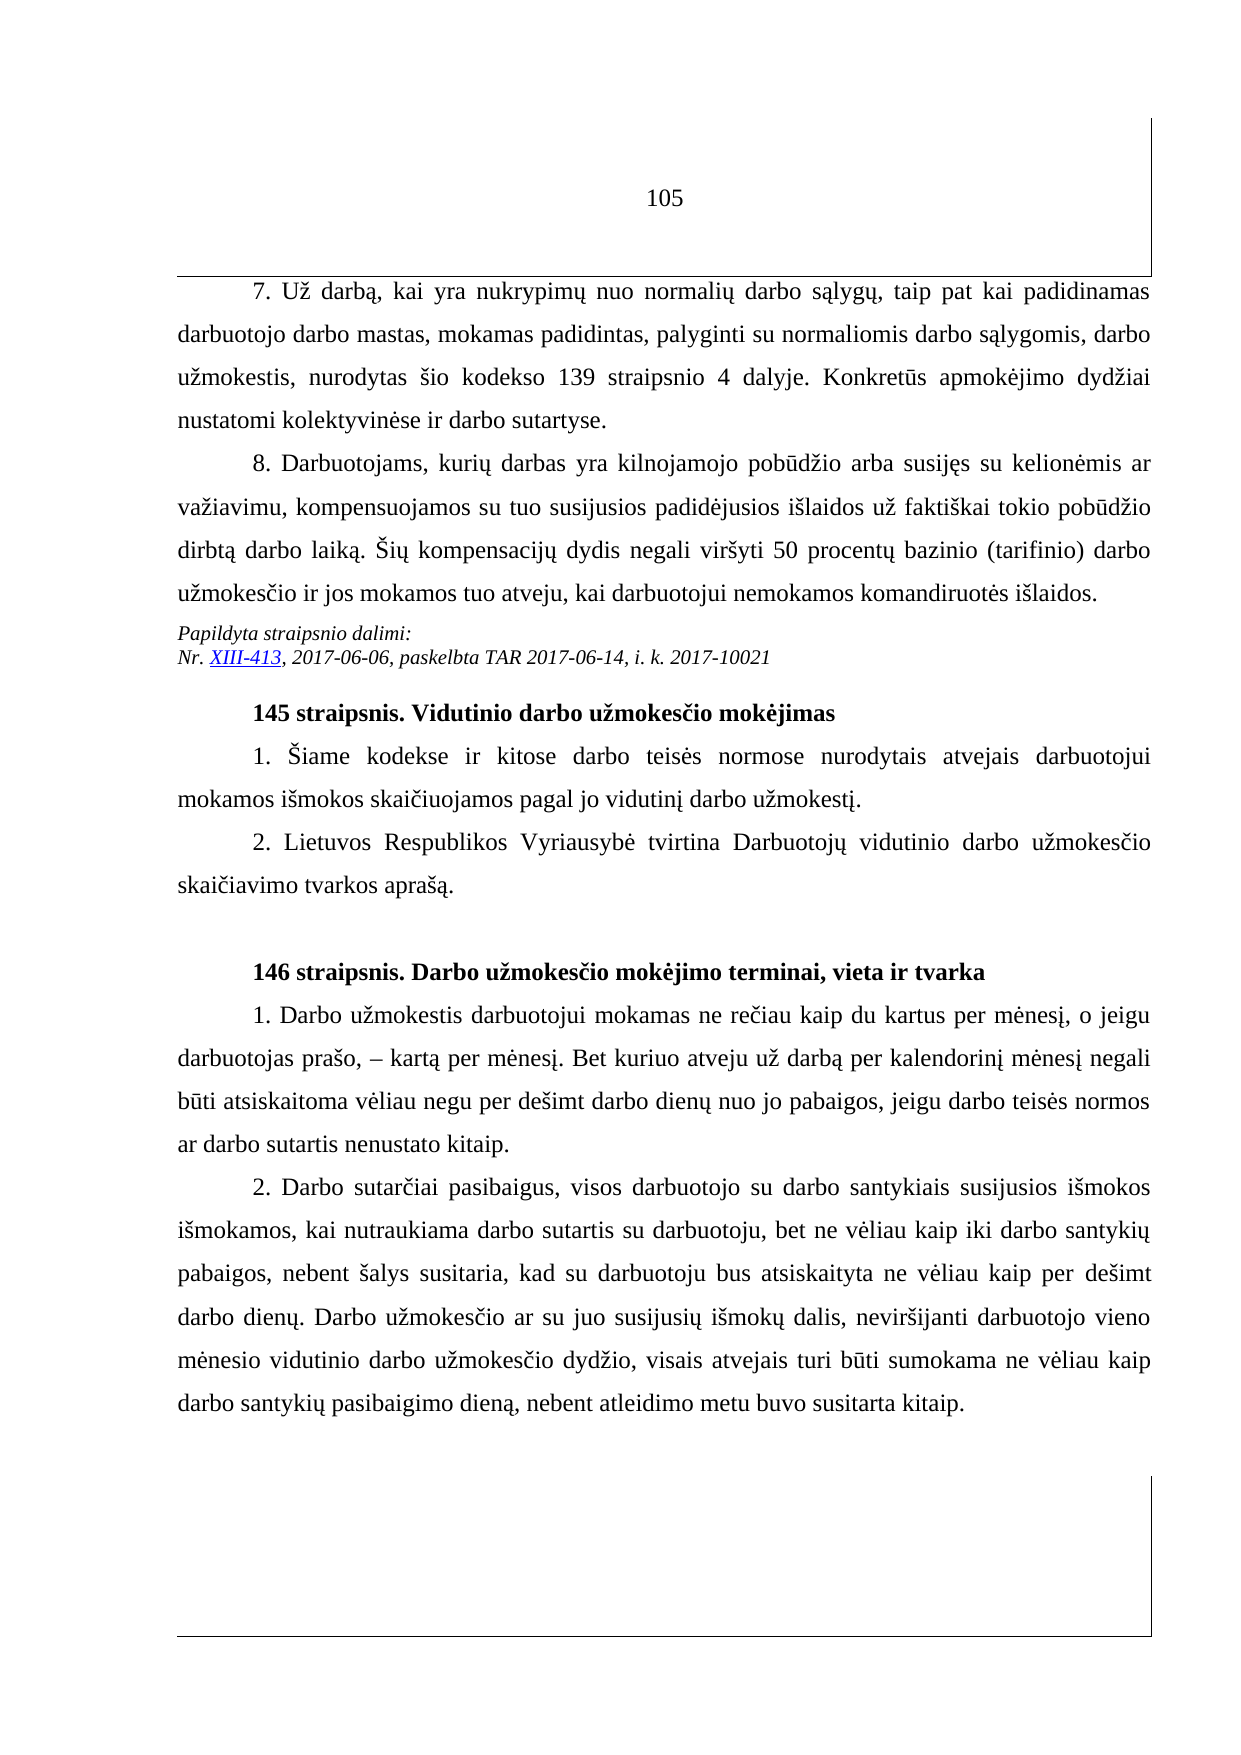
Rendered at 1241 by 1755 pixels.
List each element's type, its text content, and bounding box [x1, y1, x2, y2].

text 1. Šiame kodekse ir kitose darbo teisės normose nurodytais atvejais darbuotojui mokamos išmokos skaičiuojamos pagal jo vidutinį darbo užmokestį. [177, 741, 1152, 813]
subtitle 145 straipsnis. Vidutinio darbo užmokesčio mokėjimas [177, 698, 1152, 727]
text 7. Už darbą, kai yra nukrypimų nuo normalių darbo sąlygų, taip pat kai padidinamas darbuotojo darbo mastas, mokamas padidintas, palyginti su normaliomis darbo sąlygomis, darbo užmokestis, nurodytas šio kodekso 139 straipsnio 4 dalyje. Konkretūs apmokėjimo dydžiai nustatomi kolektyvinėse ir darbo sutartyse. [177, 276, 1152, 434]
text Papildyta straipsnio dalimi: [177, 621, 1152, 645]
text 2. Darbo sutarčiai pasibaigus, visos darbuotojo su darbo santykiais susijusios išmokos išmokamos, kai nutraukiama darbo sutartis su darbuotoju, bet ne vėliau kaip iki darbo santykių pabaigos, nebent šalys susitaria, kad su darbuotoju bus atsiskaityta ne vėliau kaip per dešimt darbo dienų. Darbo užmokesčio ar su juo susijusių išmokų dalis, neviršijanti darbuotojo vieno mėnesio vidutinio darbo užmokesčio dydžio, visais atvejais turi būti sumokama ne vėliau kaip darbo santykių pasibaigimo dieną, nebent atleidimo metu buvo susitarta kitaip. [177, 1172, 1152, 1417]
text 8. Darbuotojams, kurių darbas yra kilnojamojo pobūdžio arba susijęs su kelionėmis ar važiavimu, kompensuojamos su tuo susijusios padidėjusios išlaidos už faktiškai tokio pobūdžio dirbtą darbo laiką. Šių kompensacijų dydis negali viršyti 50 procentų bazinio (tarifinio) darbo užmokesčio ir jos mokamos tuo atveju, kai darbuotojui nemokamos komandiruotės išlaidos. [177, 448, 1152, 607]
text 1. Darbo užmokestis darbuotojui mokamas ne rečiau kaip du kartus per mėnesį, o jeigu darbuotojas prašo, – kartą per mėnesį. Bet kuriuo atveju už darbą per kalendorinį mėnesį negali būti atsiskaitoma vėliau negu per dešimt darbo dienų nuo jo pabaigos, jeigu darbo teisės normos ar darbo sutartis nenustato kitaip. [177, 1000, 1152, 1158]
subtitle 146 straipsnis. Darbo užmokesčio mokėjimo terminai, vieta ir tvarka [177, 957, 1152, 985]
text 2. Lietuvos Respublikos Vyriausybė tvirtina Darbuotojų vidutinio darbo užmokesčio skaičiavimo tvarkos aprašą. [177, 827, 1152, 899]
text Nr. XIII-413, 2017-06-06, paskelbta TAR 2017-06-14, i. k. 2017-10021 [177, 645, 1152, 669]
